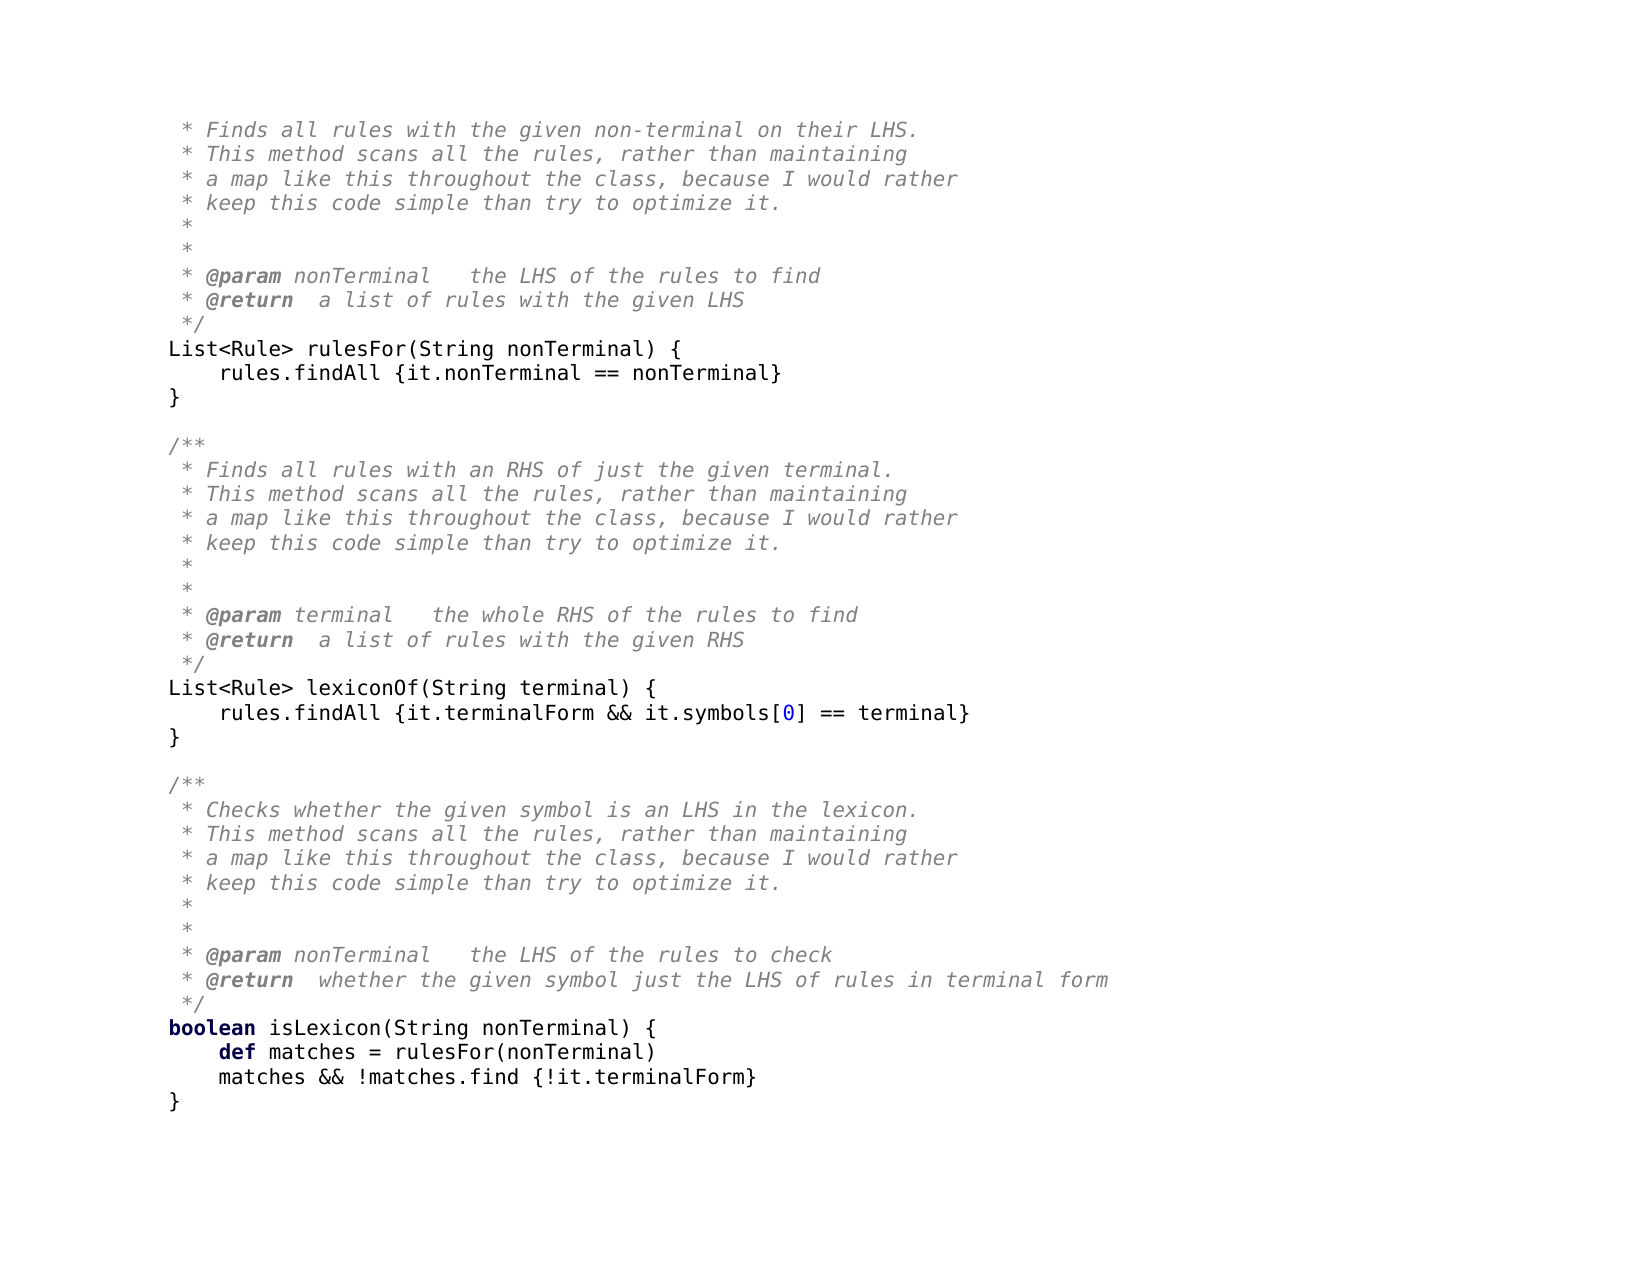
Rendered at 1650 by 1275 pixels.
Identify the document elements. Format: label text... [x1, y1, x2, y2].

text */ [118, 652, 1532, 676]
text * Finds all rules with the given non-terminal on their LHS. [118, 118, 1532, 142]
text def matches = rulesFor(nonTerminal) [118, 1040, 1532, 1065]
text * a map like this throughout the class, because I would rather [118, 167, 1532, 191]
text /** [118, 773, 1532, 798]
text boolean isLexicon(String nonTerminal) { [118, 1016, 1532, 1040]
text * @param terminal the whole RHS of the rules to find [118, 603, 1532, 628]
text * @param nonTerminal the LHS of the rules to find [118, 264, 1532, 288]
text rules.findAll {it.nonTerminal == nonTerminal} [118, 361, 1532, 385]
text * @return a list of rules with the given LHS [118, 288, 1532, 312]
text * a map like this throughout the class, because I would rather [118, 506, 1532, 531]
text */ [118, 312, 1532, 337]
text matches && !matches.find {!it.terminalForm} [118, 1065, 1532, 1089]
text * [118, 579, 1532, 603]
text * [118, 895, 1532, 919]
text * @return whether the given symbol just the LHS of rules in terminal form [118, 968, 1532, 992]
text * keep this code simple than try to optimize it. [118, 191, 1532, 215]
text * [118, 555, 1532, 579]
text * [118, 919, 1532, 943]
text } [118, 1089, 1532, 1113]
text * @param nonTerminal the LHS of the rules to check [118, 943, 1532, 968]
text * a map like this throughout the class, because I would rather [118, 846, 1532, 871]
text * @return a list of rules with the given RHS [118, 628, 1532, 652]
text * Finds all rules with an RHS of just the given terminal. [118, 458, 1532, 482]
text List<Rule> lexiconOf(String terminal) { [118, 676, 1532, 701]
text * This method scans all the rules, rather than maintaining [118, 142, 1532, 167]
text } [118, 725, 1532, 749]
text * keep this code simple than try to optimize it. [118, 531, 1532, 555]
text rules.findAll {it.terminalForm && it.symbols[0] == terminal} [118, 701, 1532, 725]
text * Checks whether the given symbol is an LHS in the lexicon. [118, 798, 1532, 822]
text */ [118, 992, 1532, 1016]
text * keep this code simple than try to optimize it. [118, 871, 1532, 895]
text List<Rule> rulesFor(String nonTerminal) { [118, 337, 1532, 361]
text /** [118, 434, 1532, 458]
text * This method scans all the rules, rather than maintaining [118, 822, 1532, 846]
text } [118, 385, 1532, 409]
text * This method scans all the rules, rather than maintaining [118, 482, 1532, 506]
text * [118, 215, 1532, 239]
text * [118, 239, 1532, 264]
